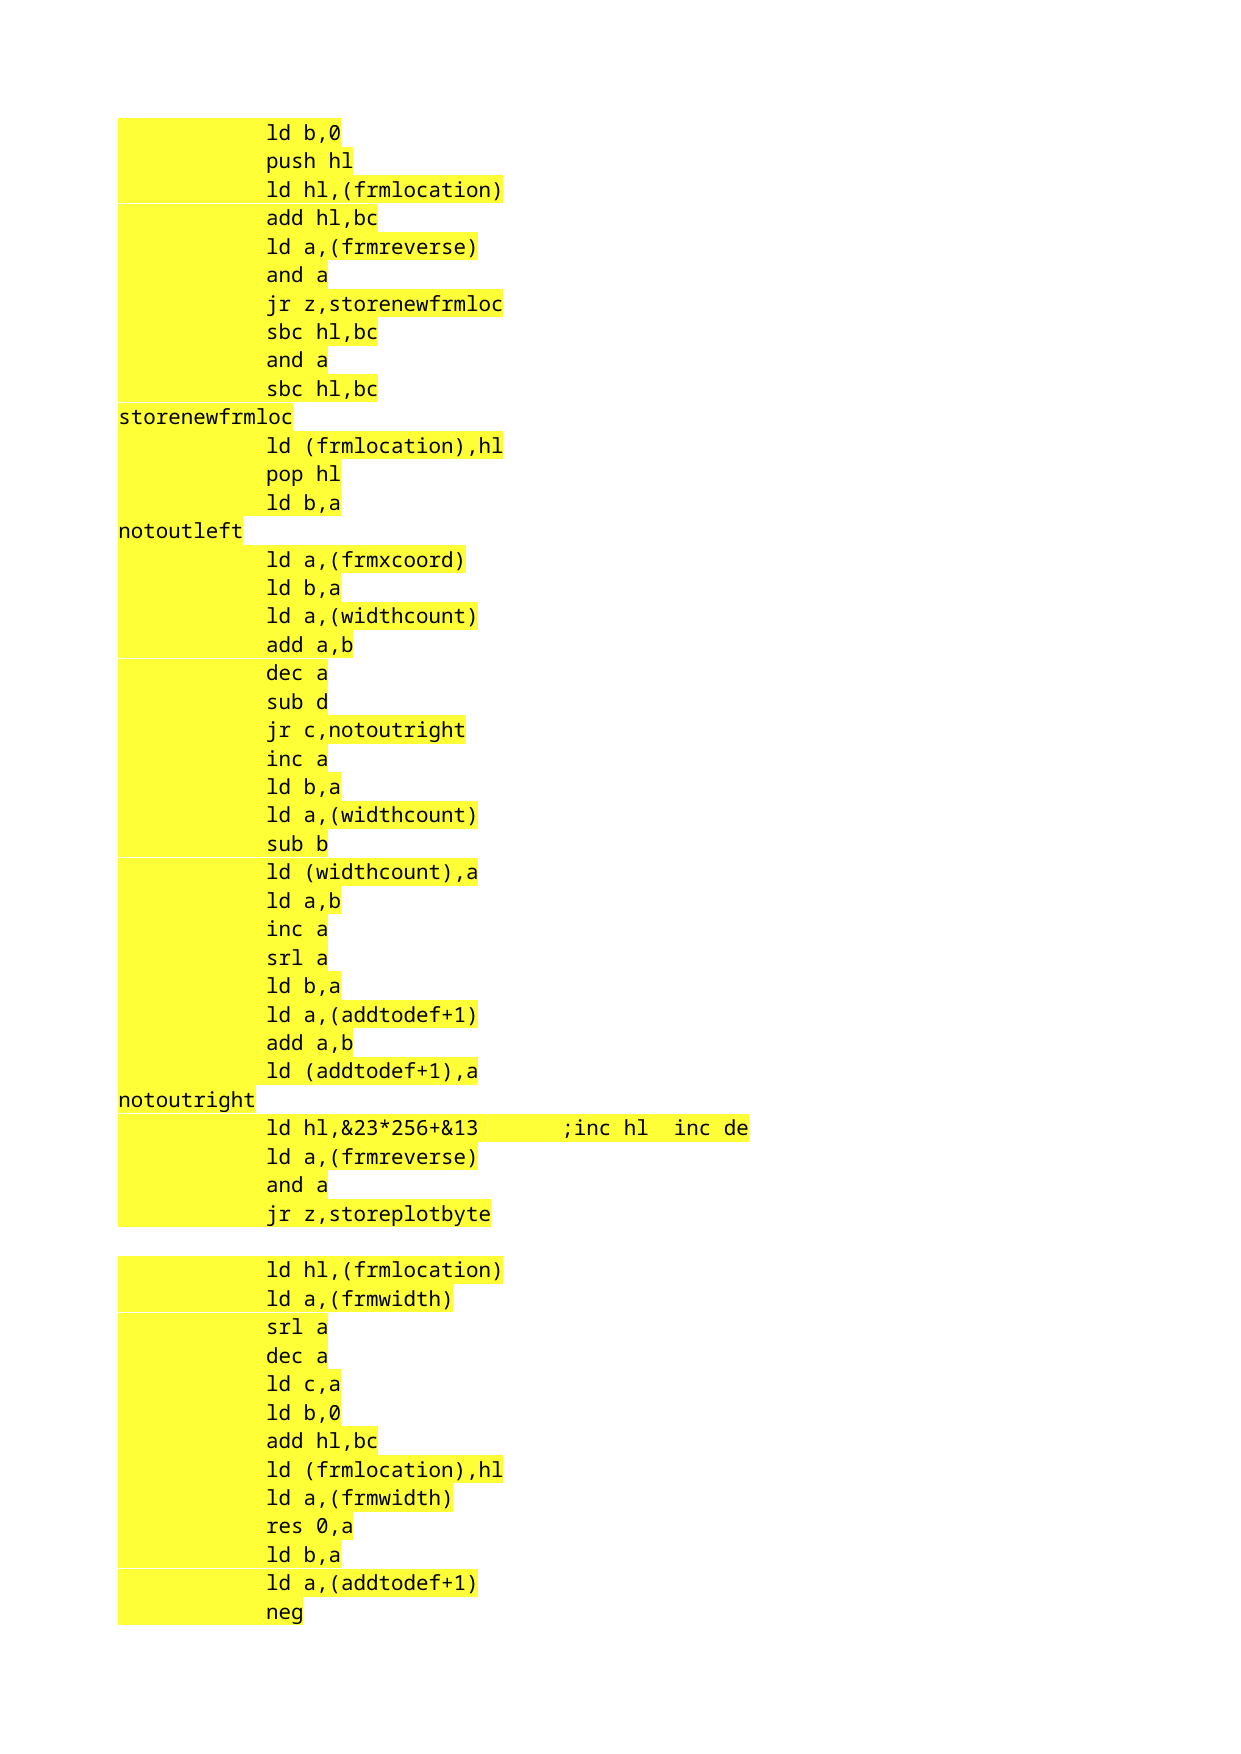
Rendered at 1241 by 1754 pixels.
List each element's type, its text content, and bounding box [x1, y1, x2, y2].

text ld a,(addtodef+1) [118, 1000, 1122, 1028]
text ld a,(frmwidth) [118, 1483, 1122, 1512]
text dec a [118, 658, 1122, 687]
text ld a,(frmreverse) [118, 232, 1122, 260]
text ld b,a [118, 1540, 1122, 1568]
text jr z,storeplotbyte [118, 1199, 1122, 1227]
text ld (addtodef+1),a [118, 1057, 1122, 1085]
text res 0,a [118, 1512, 1122, 1540]
text push hl [118, 147, 1122, 175]
text ld b,a [118, 573, 1122, 602]
text ld c,a [118, 1369, 1122, 1398]
text add a,b [118, 630, 1122, 658]
text ld hl,(frmlocation) [118, 1256, 1122, 1284]
text and a [118, 260, 1122, 289]
text inc a [118, 914, 1122, 943]
text ld b,a [118, 971, 1122, 1000]
text ld a,(frmreverse) [118, 1142, 1122, 1170]
text add hl,bc [118, 1426, 1122, 1455]
text dec a [118, 1341, 1122, 1369]
text ld a,(frmwidth) [118, 1284, 1122, 1312]
text sub d [118, 687, 1122, 715]
text srl a [118, 1312, 1122, 1341]
text ld b,0 [118, 118, 1122, 147]
text ld b,0 [118, 1398, 1122, 1426]
text ld (widthcount),a [118, 857, 1122, 886]
text add a,b [118, 1028, 1122, 1057]
text inc a [118, 744, 1122, 772]
text and a [118, 346, 1122, 374]
text ld a,b [118, 886, 1122, 914]
text storenewfrmloc [118, 402, 1122, 431]
text sub b [118, 829, 1122, 857]
text sbc hl,bc [118, 374, 1122, 402]
text sbc hl,bc [118, 317, 1122, 346]
text neg [118, 1597, 1122, 1625]
text ld a,(widthcount) [118, 801, 1122, 829]
text and a [118, 1170, 1122, 1199]
text ld hl,(frmlocation) [118, 175, 1122, 203]
text ld a,(frmxcoord) [118, 545, 1122, 573]
text ld a,(widthcount) [118, 602, 1122, 630]
text ld b,a [118, 488, 1122, 516]
text jr z,storenewfrmloc [118, 289, 1122, 317]
text ld (frmlocation),hl [118, 1455, 1122, 1483]
text add hl,bc [118, 203, 1122, 232]
text ld (frmlocation),hl [118, 431, 1122, 459]
text notoutleft [118, 516, 1122, 545]
text jr c,notoutright [118, 715, 1122, 744]
text ld a,(addtodef+1) [118, 1568, 1122, 1597]
text ld b,a [118, 772, 1122, 801]
text pop hl [118, 459, 1122, 488]
text notoutright [118, 1085, 1122, 1113]
text srl a [118, 943, 1122, 971]
text ld hl,&23*256+&13 ;inc hl inc de [118, 1113, 1122, 1142]
